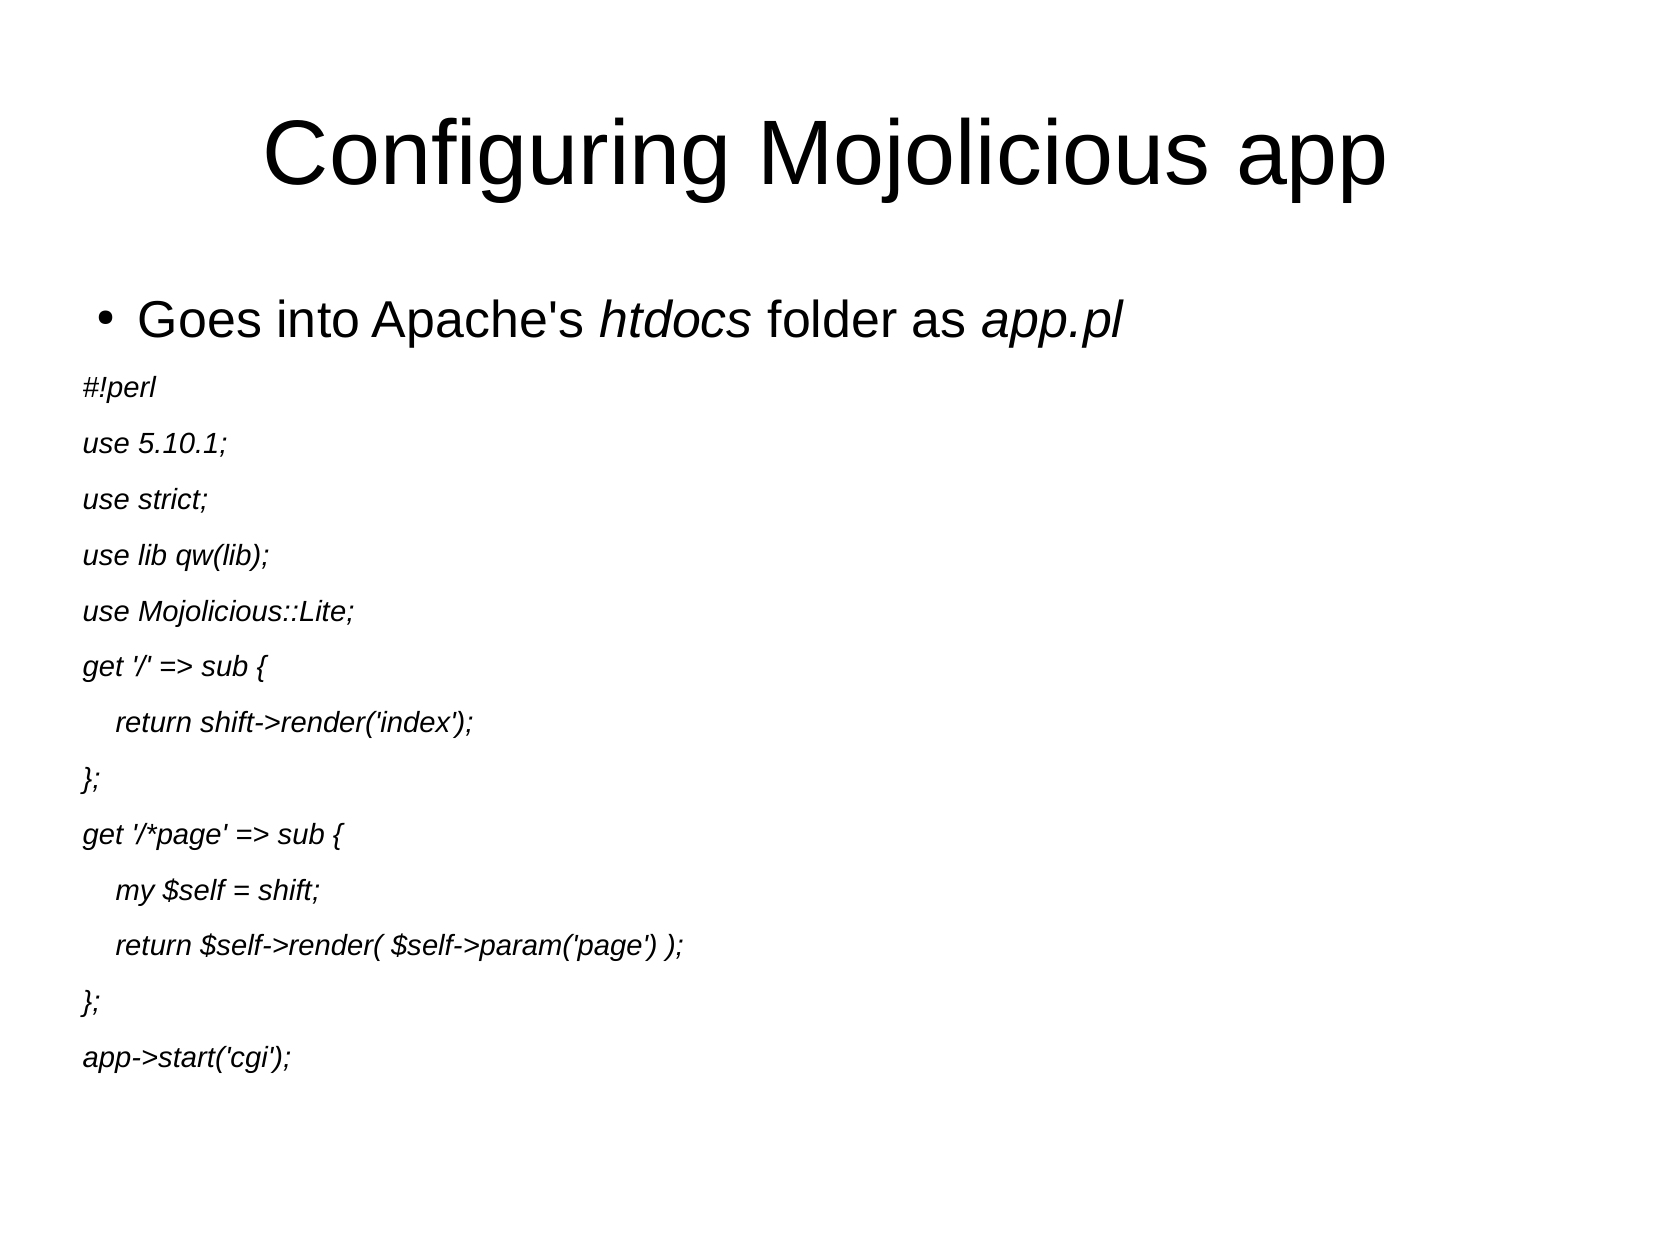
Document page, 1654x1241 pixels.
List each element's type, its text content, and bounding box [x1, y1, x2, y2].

title Configuring Mojolicious app [82, 49, 1571, 257]
list Goes into Apache's htdocs folder as app.pl #!perl use 5.10.1; use strict; use lib qw(lib); use Mojolicious::Lite; get '/' => sub { return shift->render('index'); }; get '/*page' => sub { my $self = shift; return $self->render( $self->param('page') ); }; app->start('cgi'); [82, 290, 1538, 1081]
